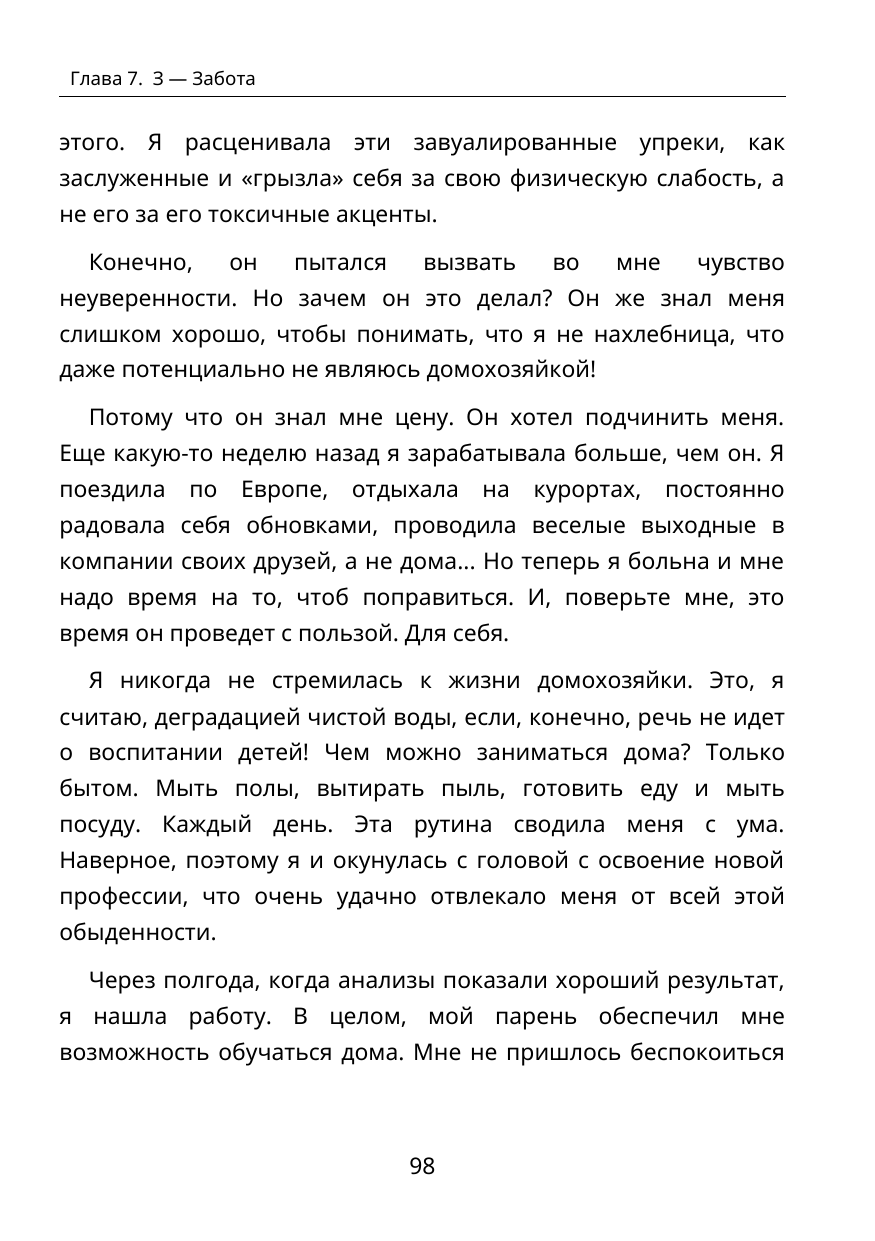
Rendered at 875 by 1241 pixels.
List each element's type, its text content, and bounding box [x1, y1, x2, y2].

text этого. Я расценивала эти завуалированные упреки, как заслуженные и «грызла» себя за свою физическую слабость, а не его за его токсичные акценты. [59, 126, 786, 229]
text Я никогда не стремилась к жизни домохозяйки. Это, я считаю, деградацией чистой воды, если, конечно, речь не идет о воспитании детей! Чем можно заниматься дома? Только бытом. Мыть полы, вытирать пыль, готовить еду и мыть посуду. Каждый день. Эта рутина сводила меня с ума. Наверное, поэтому я и окунулась с головой с освоение новой профессии, что очень удачно отвлекало меня от всей этой обыденности. [59, 664, 786, 947]
text Конечно, он пытался вызвать во мне чувство неуверенности. Но зачем он это делал? Он же знал меня слишком хорошо, чтобы понимать, что я не нахлебница, что даже потенциально не являюсь домохозяйкой! [59, 246, 786, 385]
text Потому что он знал мне цену. Он хотел подчинить меня. Еще какую-то неделю назад я зарабатывала больше, чем он. Я поездила по Европе, отдыхала на курортах, постоянно радовала себя обновками, проводила веселые выходные в компании своих друзей, а не дома... Но теперь я больна и мне надо время на то, чтоб поправиться. И, поверьте мне, это время он проведет с пользой. Для себя. [59, 401, 786, 648]
text Через полгода, когда анализы показали хороший результат, я нашла работу. В целом, мой парень обеспечил мне возможность обучаться дома. Мне не пришлось беспокоиться [59, 964, 786, 1067]
